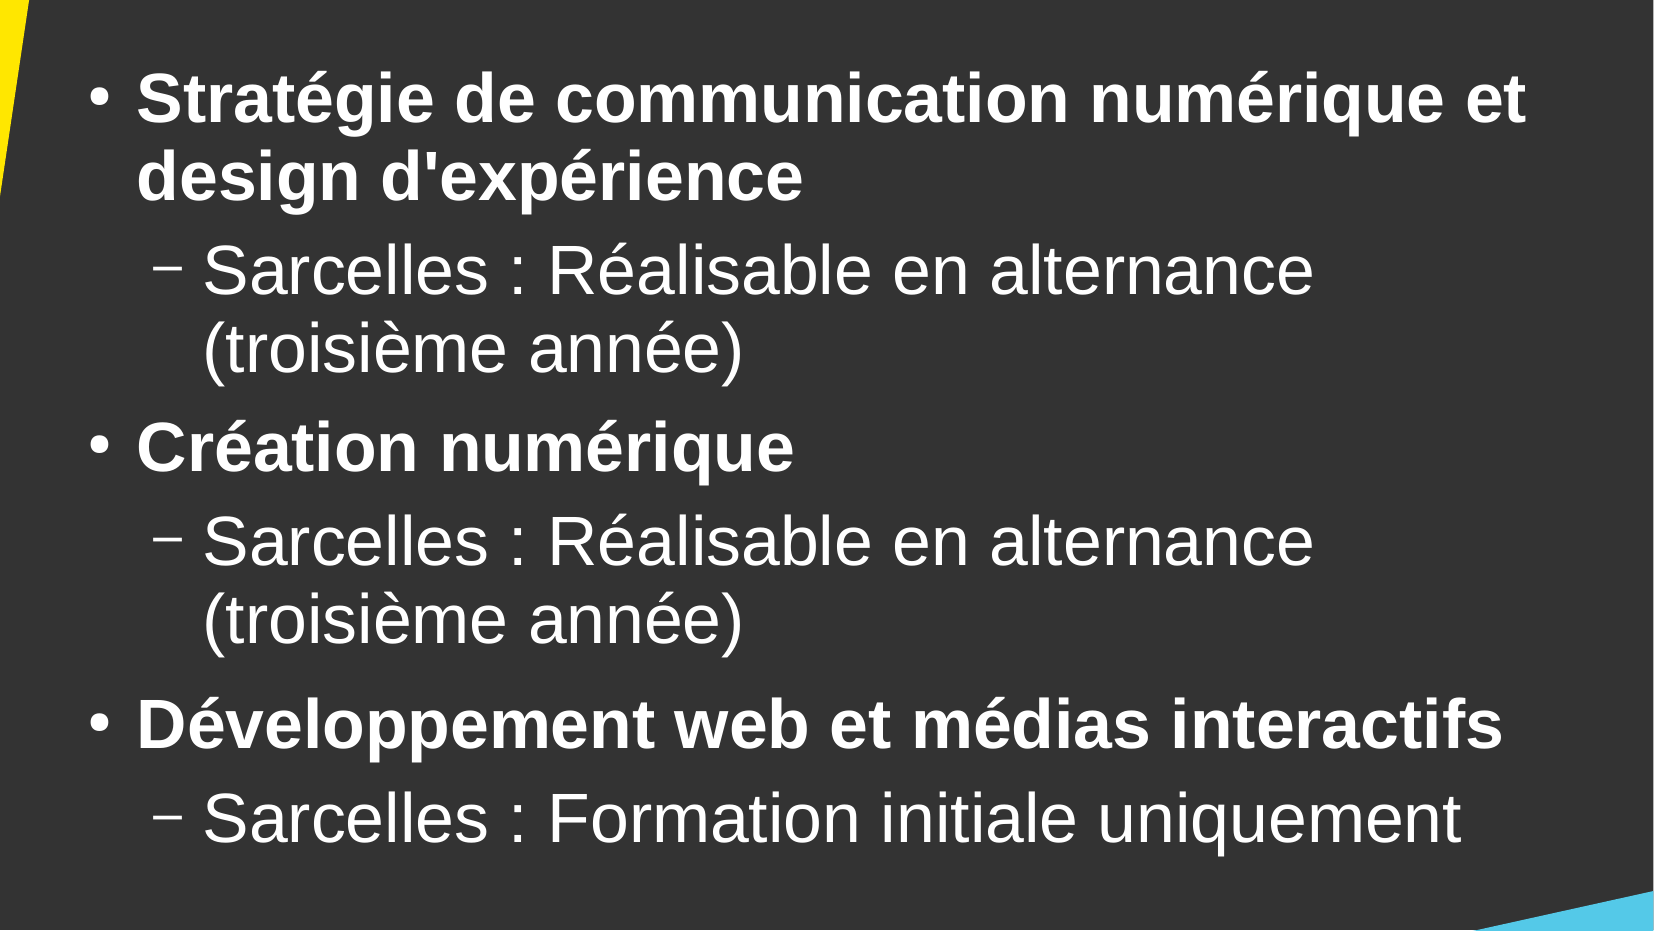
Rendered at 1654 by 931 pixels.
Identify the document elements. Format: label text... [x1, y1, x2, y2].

text_box [0, 0, 30, 197]
list Stratégie de communication numérique et design d'expérience Sarcelles : Réalisable en alternance (troisième année) Création numérique Sarcelles : Réalisable en alternance (troisième année) Développement web et médias interactifs Sarcelles : Formation initiale uniquement [70, 59, 1595, 875]
text_box [1472, 890, 1654, 931]
